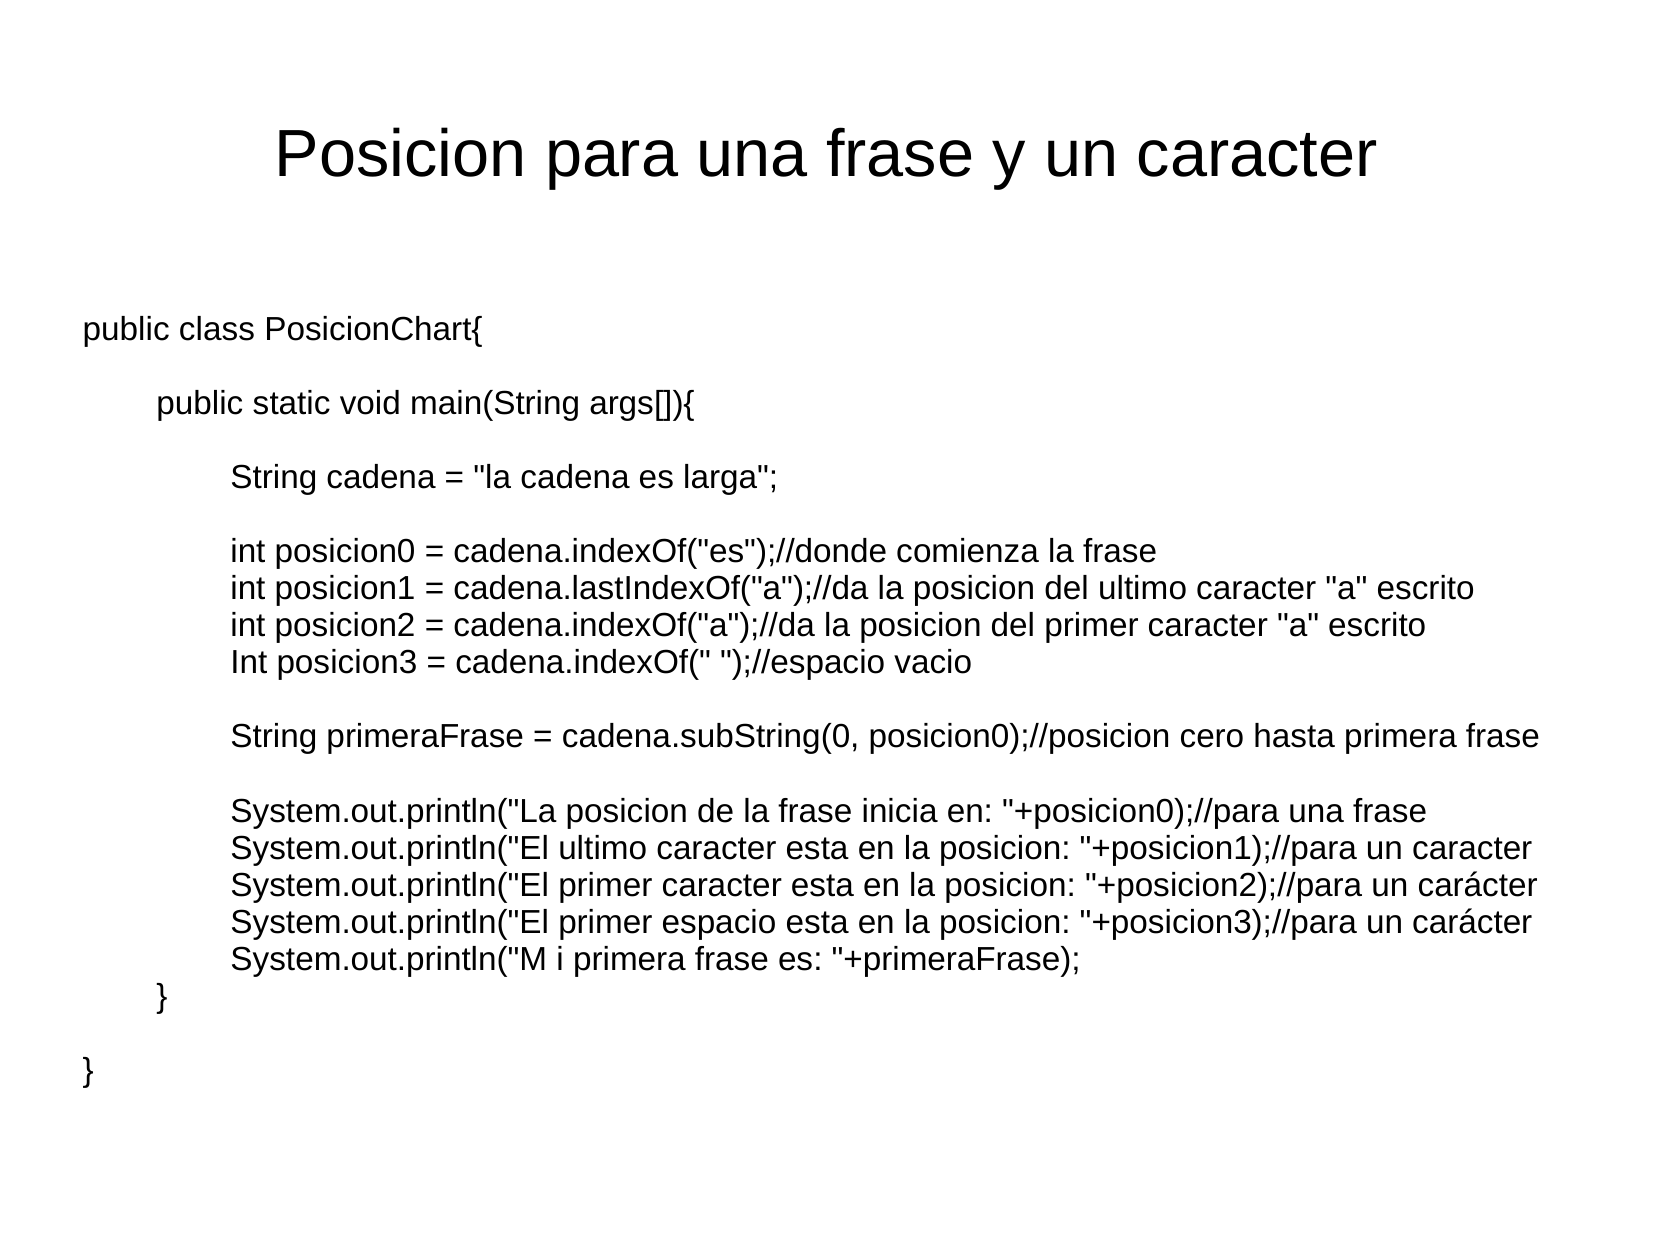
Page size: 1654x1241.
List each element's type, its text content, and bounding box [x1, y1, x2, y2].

subtitle public class PosicionChart{ public static void main(String args[]){ String cadena = "la cadena es larga"; int posicion0 = cadena.indexOf("es");//donde comienza la frase int posicion1 = cadena.lastIndexOf("a");//da la posicion del ultimo caracter "a" escrito int posicion2 = cadena.indexOf("a");//da la posicion del primer caracter "a" escrito Int posicion3 = cadena.indexOf(" ");//espacio vacio String primeraFrase = cadena.subString(0, posicion0);//posicion cero hasta primera frase System.out.println("La posicion de la frase inicia en: "+posicion0);//para una frase System.out.println("El ultimo caracter esta en la posicion: "+posicion1);//para un caracter System.out.println("El primer caracter esta en la posicion: "+posicion2);//para un carácter System.out.println("El primer espacio esta en la posicion: "+posicion3);//para un carácter System.out.println("M i primera frase es: "+primeraFrase); } } [82, 290, 1571, 1109]
title Posicion para una frase y un caracter [82, 49, 1571, 257]
